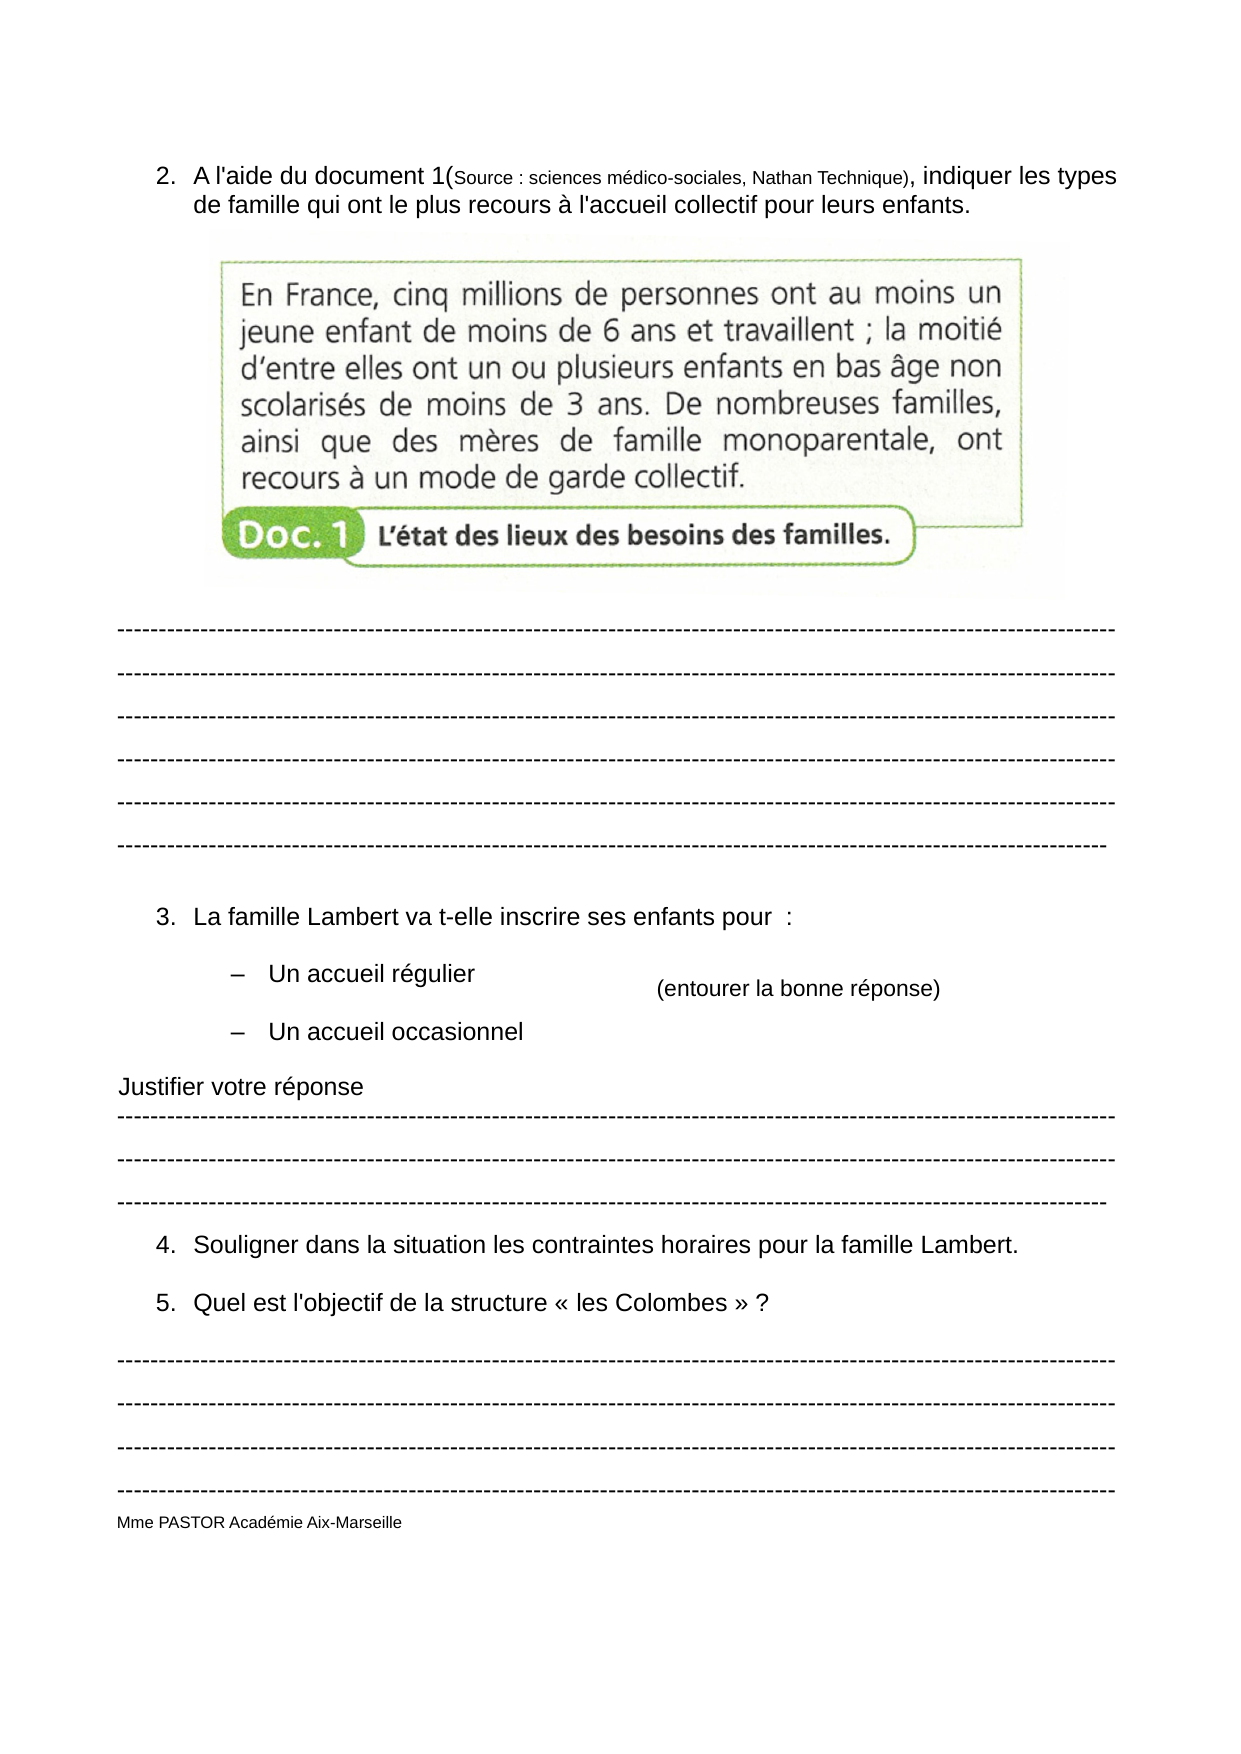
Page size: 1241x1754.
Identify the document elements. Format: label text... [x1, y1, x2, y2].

list Quel est l'objectif de la structure « les Colombes » ? [156, 1288, 1122, 1317]
list La famille Lambert va t-elle inscrire ses enfants pour : [156, 902, 1122, 931]
list A l'aide du document 1(Source : sciences médico-sociales, Nathan Technique), indiquer les types de famille qui ont le plus recours à l'accueil collectif pour leurs enfants. [156, 161, 1122, 219]
text ----------------------------------------------------------------------------------------------------------------------------------------------------------------------------------------------------------------------------------------------------------------------------------------------------------------------------------------------------------------------- [117, 1101, 1122, 1216]
text ------------------------------------------------------------------------------------------------------------------------------------------------------------------------------------------------------------------------------------------------------------------------------------------------------------------------------------------------------------------------------------------------------------------------------------------------------------------------------------------------ [117, 219, 1122, 772]
picture [205, 229, 1069, 599]
text Justifier votre réponse [118, 1072, 1122, 1101]
list Un accueil régulier [231, 959, 1122, 988]
text ----------------------------------------------------------------------------------------------------------------------------------------------------------------------------------------------------------------------------------------------- [117, 787, 1122, 859]
list Souligner dans la situation les contraintes horaires pour la famille Lambert. [156, 1230, 1122, 1259]
list Un accueil occasionnel [231, 1017, 1122, 1046]
text ------------------------------------------------------------------------------------------------------------------------------------------------------------------------------------------------------------------------------------------------------------------------------------------------------------------------------------------------------------------------------------------------------------------------------------------------------------------------------------------------Mme PASTOR Académie Aix-Marseille [117, 1345, 1122, 1532]
